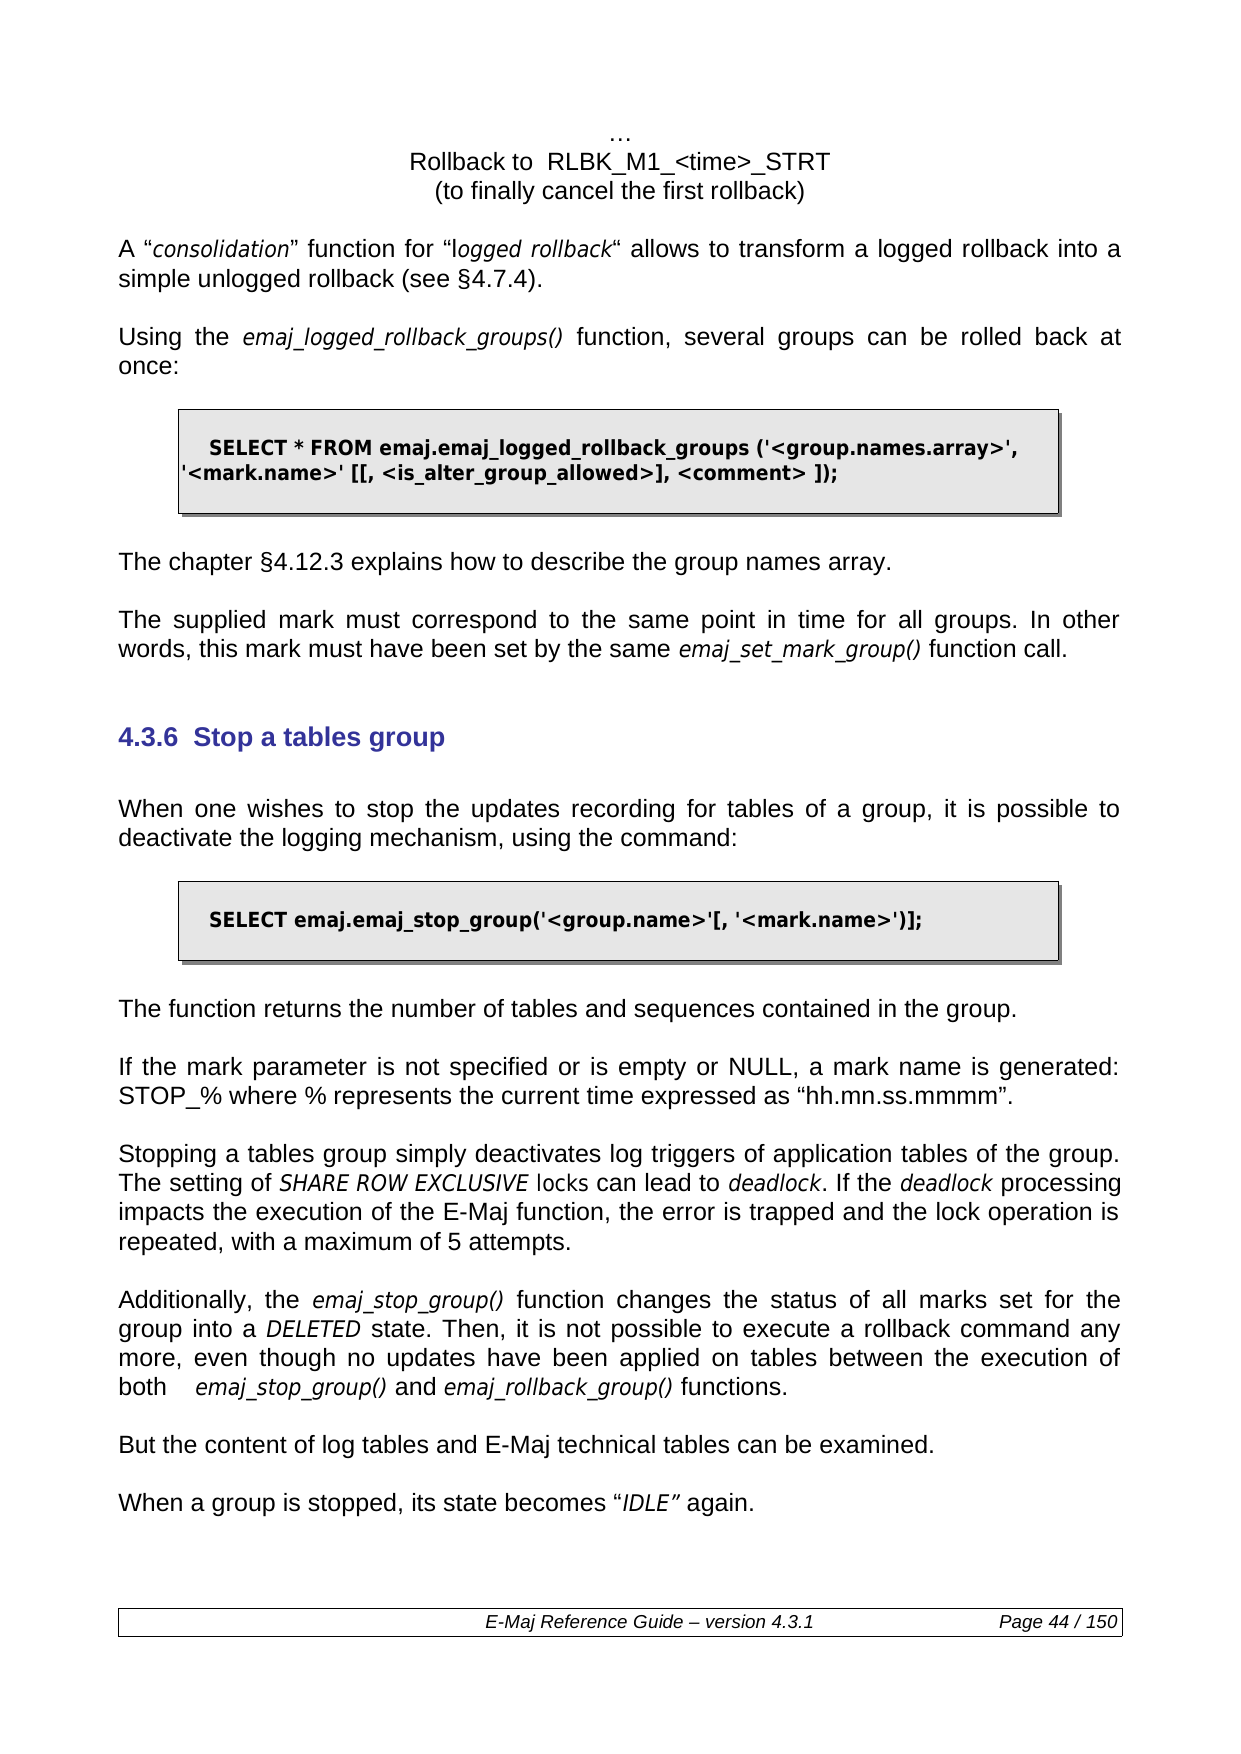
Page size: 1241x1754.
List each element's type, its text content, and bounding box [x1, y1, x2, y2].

text The function returns the number of tables and sequences contained in the group. [118, 994, 1122, 1023]
subtitle Stop a tables group [118, 721, 1122, 752]
text The supplied mark must correspond to the same point in time for all groups. In other words, this mark must have been set by the same emaj_set_mark_group() function call. [118, 604, 1122, 663]
text … [118, 118, 1122, 147]
text If the mark parameter is not specified or is empty or NULL, a mark name is generated: STOP_% where % represents the current time expressed as “hh.mn.ss.mmmm”. [118, 1052, 1122, 1110]
text The chapter §4.12.3 explains how to describe the group names array. [118, 546, 1122, 576]
text When one wishes to stop the updates recording for tables of a group, it is possible to deactivate the logging mechanism, using the command: [118, 793, 1122, 852]
text When a group is stopped, its state becomes “IDLE” again. [118, 1488, 1122, 1517]
text But the content of log tables and E-Maj technical tables can be examined. [118, 1430, 1122, 1459]
text SELECT emaj.emaj_stop_group('<group.name>'[, '<mark.name>')]; [179, 905, 1058, 929]
text Stopping a tables group simply deactivates log triggers of application tables of the group. The setting of SHARE ROW EXCLUSIVE locks can lead to deadlock. If the deadlock processing impacts the execution of the E-Maj function, the error is trapped and the lock operation is repeated, with a maximum of 5 attempts. [118, 1139, 1122, 1255]
text Additionally, the emaj_stop_group() function changes the status of all marks set for the group into a DELETED state. Then, it is not possible to execute a rollback command any more, even though no updates have been applied on tables between the execution of both emaj_stop_group() and emaj_rollback_group() functions. [118, 1284, 1122, 1401]
text Rollback to RLBK_M1_<time>_STRT (to finally cancel the first rollback) [118, 147, 1122, 205]
text SELECT * FROM emaj.emaj_logged_rollback_groups ('<group.names.array>', '<mark.name>' [[, <is_alter_group_allowed>], <comment> ]); [179, 433, 1058, 482]
text Using the emaj_logged_rollback_groups() function, several groups can be rolled back at once: [118, 322, 1122, 380]
text A “consolidation” function for “logged rollback“ allows to transform a logged rollback into a simple unlogged rollback (see §4.7.4). [118, 234, 1122, 292]
